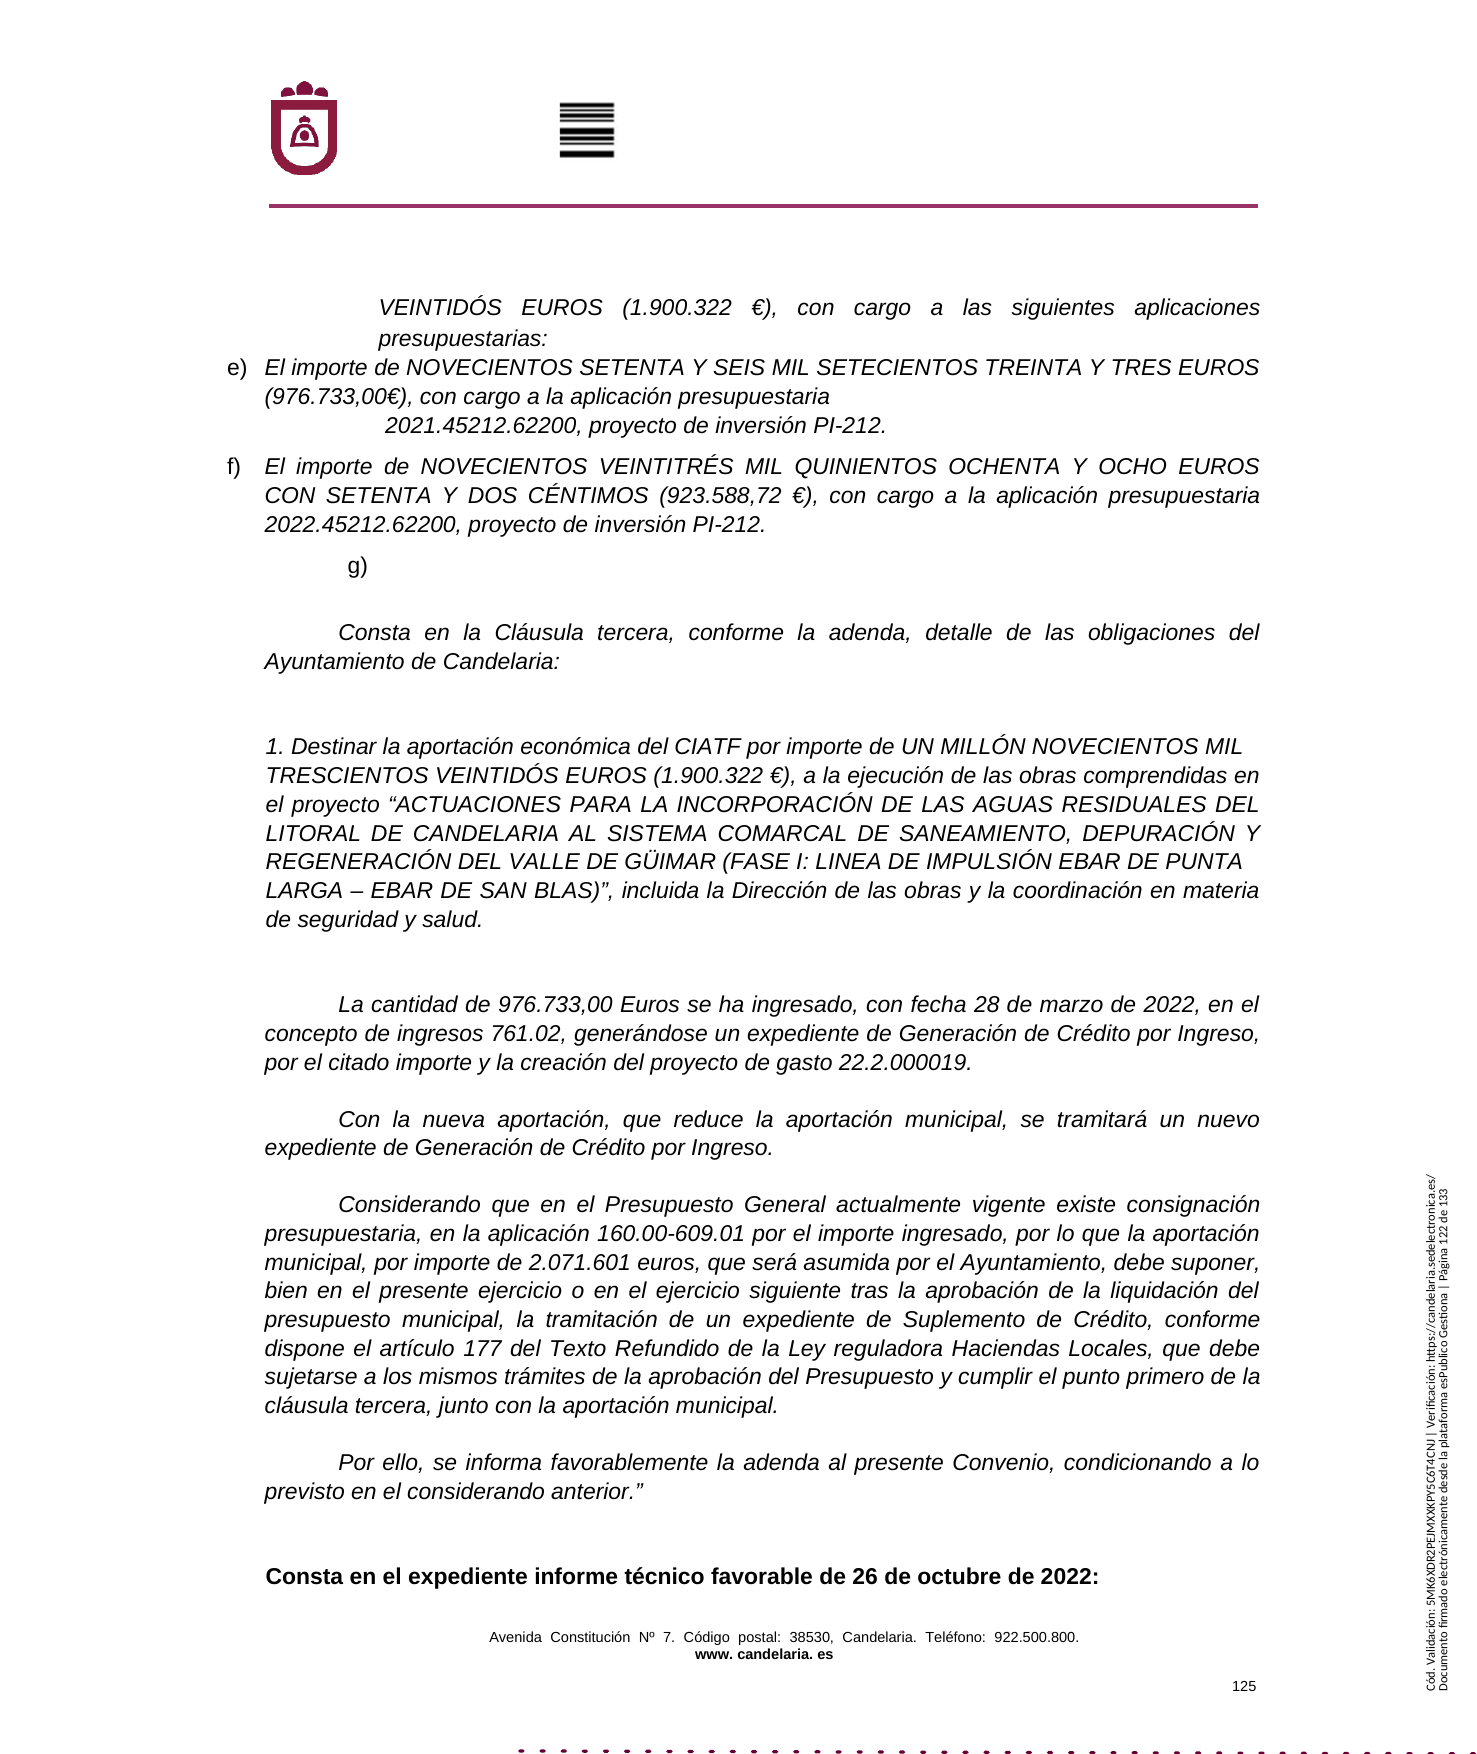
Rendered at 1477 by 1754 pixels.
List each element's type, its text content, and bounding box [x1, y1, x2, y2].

list El importe de NOVECIENTOS SETENTA Y SEIS MIL SETECIENTOS TREINTA Y TRES EUROS (976.733,00€), con cargo a la aplicación presupuestaria [227, 354, 1263, 409]
text Consta en el expediente informe técnico favorable de 26 de octubre de 2022: [265, 1563, 1263, 1589]
text g) [347, 552, 1263, 578]
text 1. Destinar la aportación económica del CIATF por importe de UN MILLÓN NOVECIENTOS MIL [265, 733, 1263, 759]
text TRESCIENTOS VEINTIDÓS EUROS (1.900.322 €), a la ejecución de las obras comprendidas en el proyecto “ACTUACIONES PARA LA INCORPORACIÓN DE LAS AGUAS RESIDUALES DEL LITORAL DE CANDELARIA AL SISTEMA COMARCAL DE SANEAMIENTO, DEPURACIÓN Y REGENERACIÓN DEL VALLE DE GÜIMAR (FASE I: LINEA DE IMPULSIÓN EBAR DE PUNTA [265, 762, 1263, 874]
text Con la nueva aportación, que reduce la aportación municipal, se tramitará un nuevo expediente de Generación de Crédito por Ingreso. [264, 1106, 1263, 1161]
text La cantidad de 976.733,00 Euros se ha ingresado, con fecha 28 de marzo de 2022, en el concepto de ingresos 761.02, generándose un expediente de Generación de Crédito por Ingreso, por el citado importe y la creación del proyecto de gasto 22.2.000019. [264, 991, 1263, 1075]
text LARGA – EBAR DE SAN BLAS)”, incluida la Dirección de las obras y la coordinación en materia de seguridad y salud. [265, 877, 1263, 932]
text Considerando que en el Presupuesto General actualmente vigente existe consignación presupuestaria, en la aplicación 160.00-609.01 por el importe ingresado, por lo que la aportación municipal, por importe de 2.071.601 euros, que será asumida por el Ayuntamiento, debe suponer, bien en el presente ejercicio o en el ejercicio siguiente tras la aprobación de la liquidación del presupuesto municipal, la tramitación de un expediente de Suplemento de Crédito, conforme dispone el artículo 177 del Texto Refundido de la Ley reguladora Haciendas Locales, que debe sujetarse a los mismos trámites de la aprobación del Presupuesto y cumplir el punto primero de la cláusula tercera, junto con la aportación municipal. [264, 1191, 1263, 1418]
text 2021.45212.62200, proyecto de inversión PI-212. [385, 412, 1263, 438]
text VEINTIDÓS EUROS (1.900.322 €), con cargo a las siguientes aplicaciones presupuestarias: [341, 294, 1263, 351]
text Consta en la Cláusula tercera, conforme la adenda, detalle de las obligaciones del Ayuntamiento de Candelaria: [264, 619, 1263, 674]
text Por ello, se informa favorablemente la adenda al presente Convenio, condicionando a lo previsto en el considerando anterior.” [264, 1449, 1263, 1504]
list El importe de NOVECIENTOS VEINTITRÉS MIL QUINIENTOS OCHENTA Y OCHO EUROS CON SETENTA Y DOS CÉNTIMOS (923.588,72 €), con cargo a la aplicación presupuestaria 2022.45212.62200, proyecto de inversión PI-212. [227, 453, 1263, 537]
